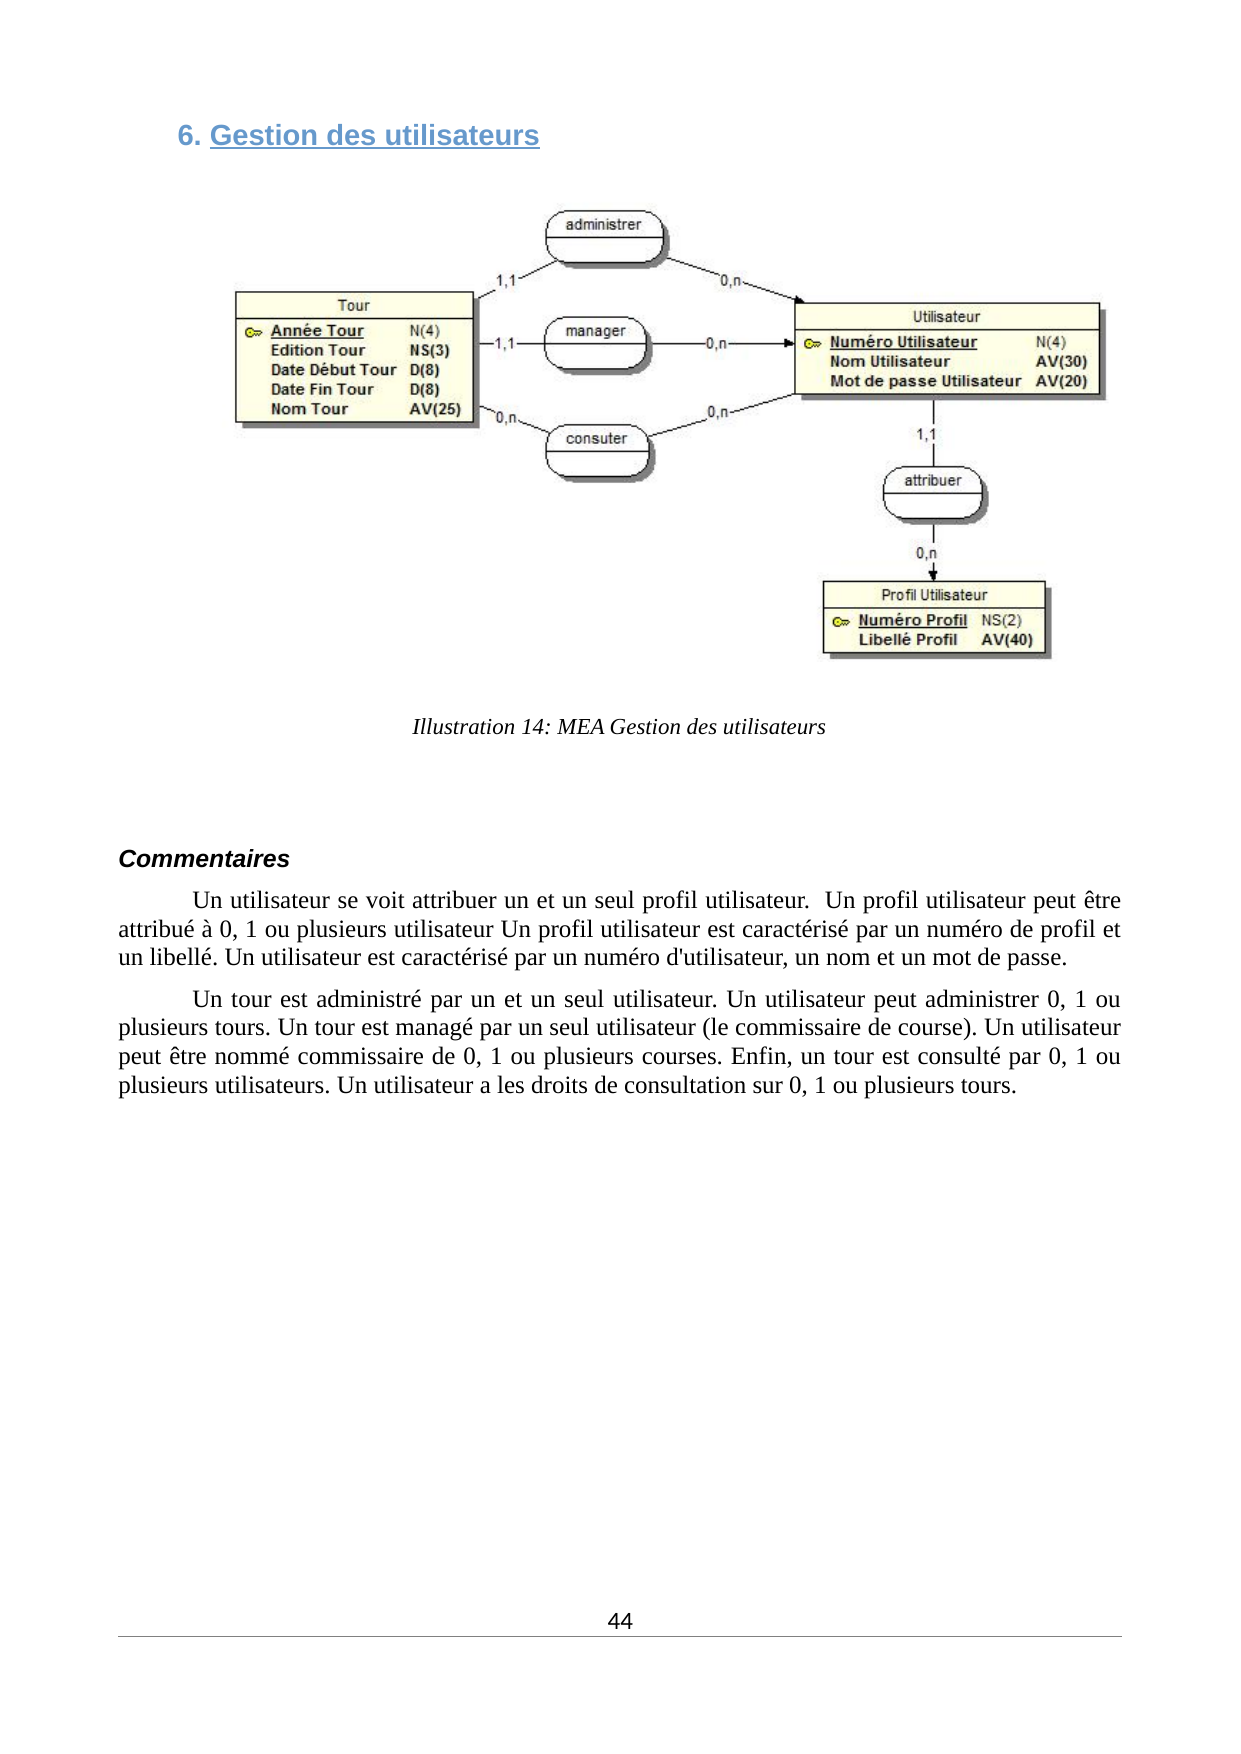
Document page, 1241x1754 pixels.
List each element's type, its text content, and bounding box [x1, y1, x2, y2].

subtitle [94, 182, 1146, 713]
subtitle Commentaires [94, 739, 1146, 872]
picture [131, 181, 1109, 662]
text Un tour est administré par un et un seul utilisateur. Un utilisateur peut administrer 0, 1 ou plusieurs tours. Un tour est managé par un seul utilisateur (le commissaire de course). Un utilisateur peut être nommé commissaire de 0, 1 ou plusieurs courses. Enfin, un tour est consulté par 0, 1 ou plusieurs utilisateurs. Un utilisateur a les droits de consultation sur 0, 1 ou plusieurs tours. [118, 984, 1122, 1099]
text Un utilisateur se voit attribuer un et un seul profil utilisateur. Un profil utilisateur peut être attribué à 0, 1 ou plusieurs utilisateur Un profil utilisateur est caractérisé par un numéro de profil et un libellé. Un utilisateur est caractérisé par un numéro d'utilisateur, un nom et un mot de passe. [118, 885, 1122, 971]
text Illustration 14: MEA Gestion des utilisateurs [94, 713, 1146, 739]
subtitle Gestion des utilisateurs [177, 118, 1122, 152]
